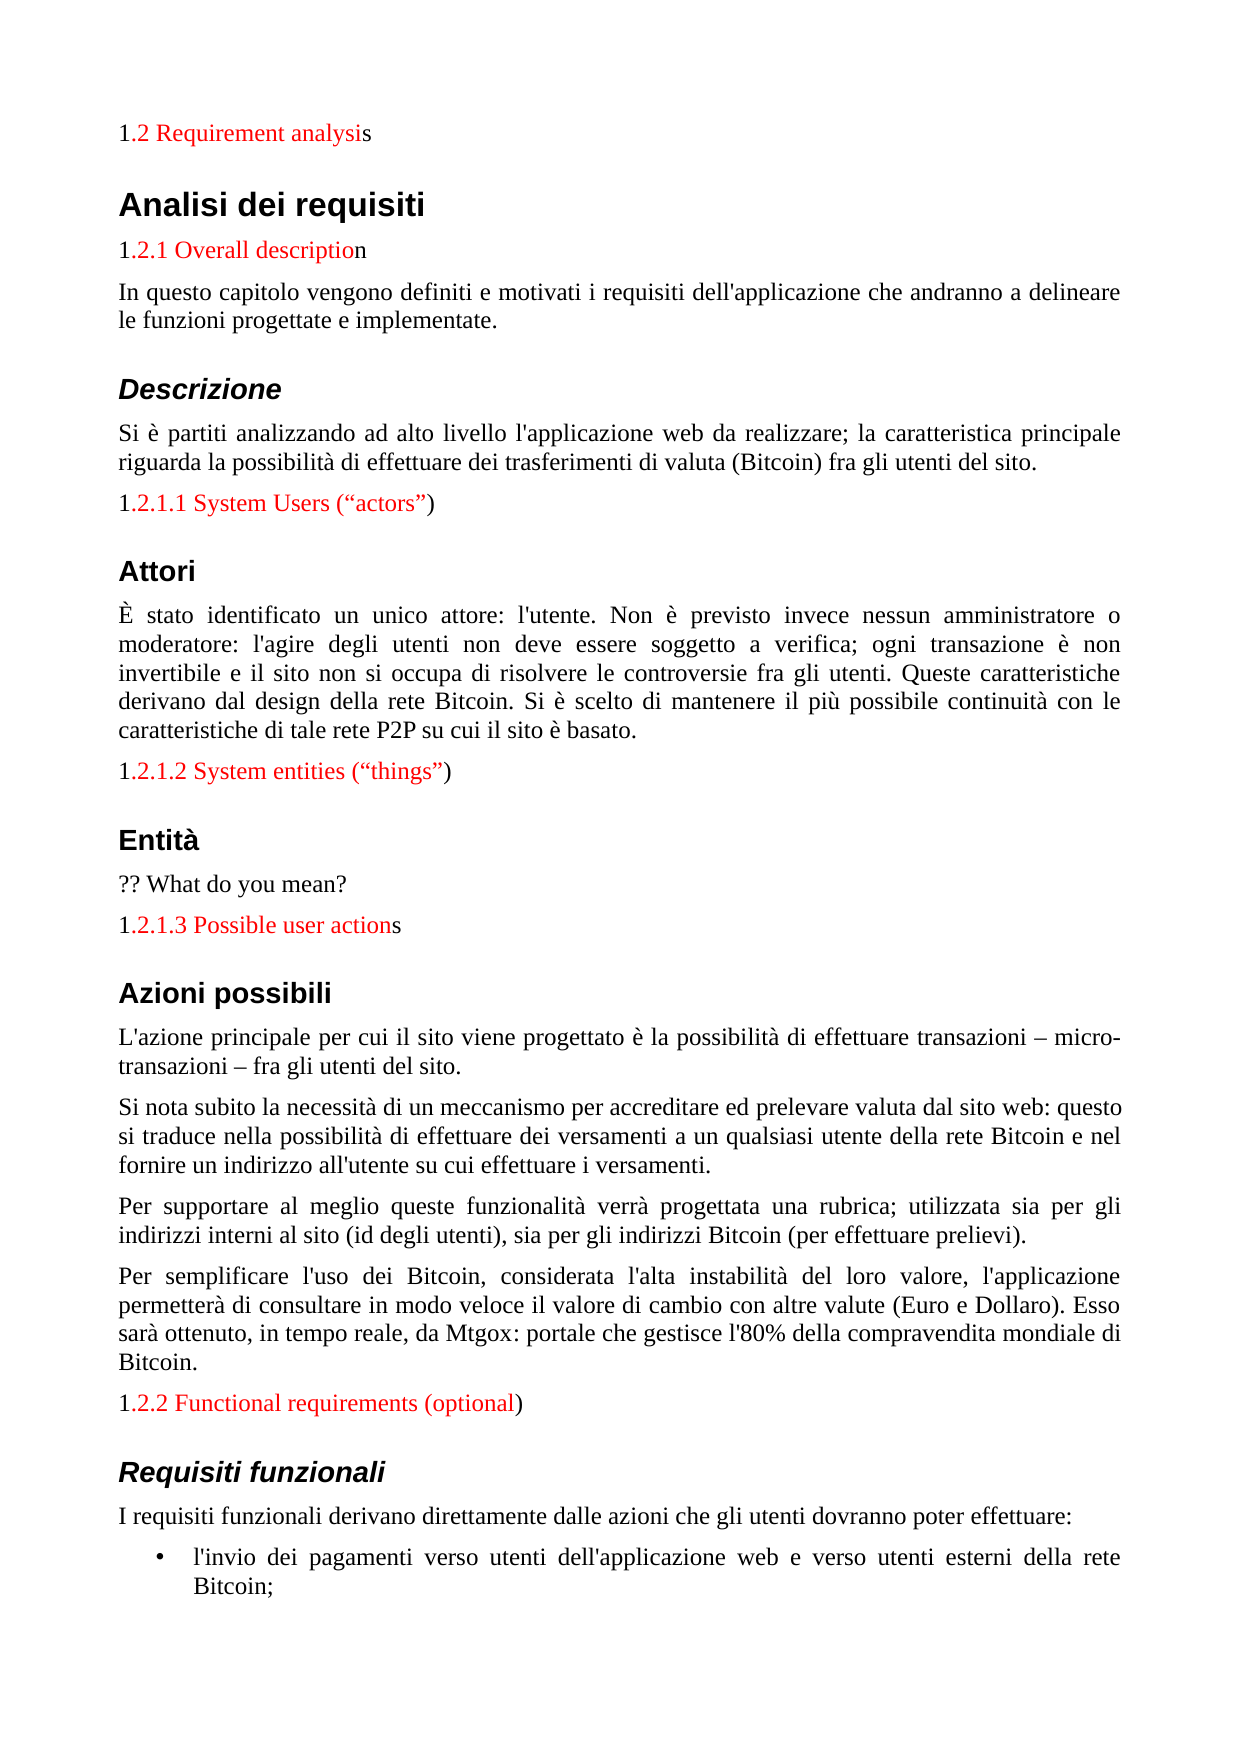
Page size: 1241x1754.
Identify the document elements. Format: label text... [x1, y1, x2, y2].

text Per semplificare l'uso dei Bitcoin, considerata l'alta instabilità del loro valore, l'applicazione permetterà di consultare in modo veloce il valore di cambio con altre valute (Euro e Dollaro). Esso sarà ottenuto, in tempo reale, da Mtgox: portale che gestisce l'80% della compravendita mondiale di Bitcoin. [118, 1261, 1122, 1376]
subtitle Requisiti funzionali [118, 1455, 1122, 1488]
text L'azione principale per cui il sito viene progettato è la possibilità di effettuare transazioni – micro-transazioni – fra gli utenti del sito. [118, 1022, 1122, 1080]
text 1.2.1.1 System Users (“actors”) [118, 488, 1122, 517]
text 1.2.2 Functional requirements (optional) [118, 1388, 1122, 1417]
text 1.2.1.3 Possible user actions [118, 910, 1122, 939]
text I requisiti funzionali derivano direttamente dalle azioni che gli utenti dovranno poter effettuare: [118, 1501, 1122, 1529]
subtitle Attori [118, 554, 1122, 588]
text Per supportare al meglio queste funzionalità verrà progettata una rubrica; utilizzata sia per gli indirizzi interni al sito (id degli utenti), sia per gli indirizzi Bitcoin (per effettuare prelievi). [118, 1191, 1122, 1248]
text In questo capitolo vengono definiti e motivati i requisiti dell'applicazione che andranno a delineare le funzioni progettate e implementate. [118, 277, 1122, 334]
subtitle Descrizione [118, 372, 1122, 405]
subtitle Entità [118, 823, 1122, 856]
text Si nota subito la necessità di un meccanismo per accreditare ed prelevare valuta dal sito web: questo si traduce nella possibilità di effettuare dei versamenti a un qualsiasi utente della rete Bitcoin e nel fornire un indirizzo all'utente su cui effettuare i versamenti. [118, 1092, 1122, 1178]
text È stato identificato un unico attore: l'utente. Non è previsto invece nessun amministratore o moderatore: l'agire degli utenti non deve essere soggetto a verifica; ogni transazione è non invertibile e il sito non si occupa di risolvere le controversie fra gli utenti. Queste caratteristiche derivano dal design della rete Bitcoin. Si è scelto di mantenere il più possibile continuità con le caratteristiche di tale rete P2P su cui il sito è basato. [118, 600, 1122, 744]
subtitle Azioni possibili [118, 976, 1122, 1010]
list l'invio dei pagamenti verso utenti dell'applicazione web e verso utenti esterni della rete Bitcoin; [156, 1542, 1122, 1599]
subtitle Analisi dei requisiti [118, 184, 1122, 223]
text 1.2.1 Overall description [118, 236, 1122, 264]
text Si è partiti analizzando ad alto livello l'applicazione web da realizzare; la caratteristica principale riguarda la possibilità di effettuare dei trasferimenti di valuta (Bitcoin) fra gli utenti del sito. [118, 418, 1122, 475]
text ?? What do you mean? [118, 869, 1122, 897]
text 1.2.1.2 System entities (“things”) [118, 756, 1122, 785]
text 1.2 Requirement analysis [118, 118, 1122, 147]
